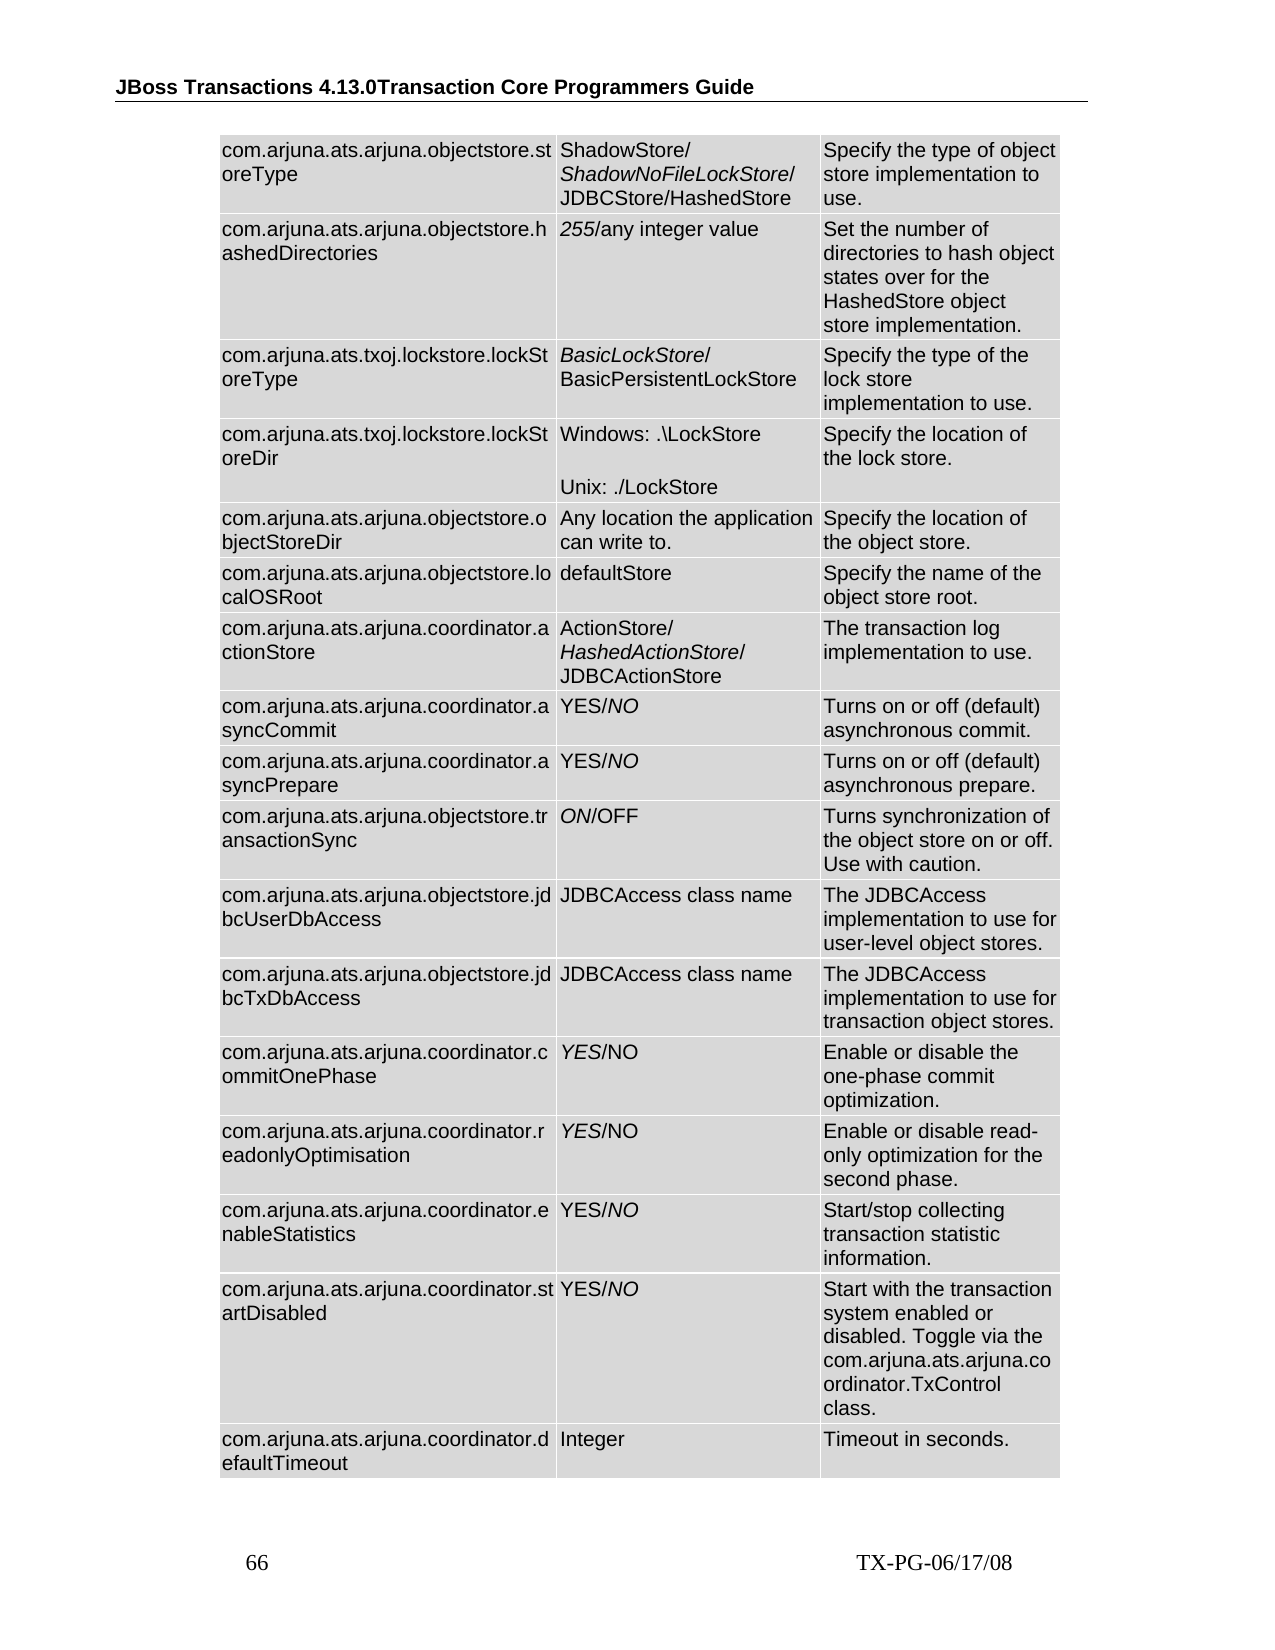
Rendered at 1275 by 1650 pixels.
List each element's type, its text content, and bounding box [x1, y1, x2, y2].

table_cell Specify the location of the lock store. [821, 419, 1060, 502]
table_cell Windows: .\LockStore Unix: ./LockStore [557, 419, 820, 502]
table_cell com.arjuna.ats.arjuna.objectstore.objectStoreDir [220, 503, 556, 557]
table_cell com.arjuna.ats.arjuna.objectstore.storeType [220, 135, 556, 213]
table_cell Integer [557, 1424, 820, 1478]
table_cell YES/NO [557, 1274, 820, 1423]
table_cell ActionStore/HashedActionStore/JDBCActionStore [557, 613, 820, 690]
table_cell Start/stop collecting transaction statistic information. [821, 1195, 1060, 1272]
table_cell 255/any integer value [557, 214, 820, 339]
table_cell Specify the type of object store implementation to use. [821, 135, 1060, 213]
table_cell The transaction log implementation to use. [821, 613, 1060, 690]
table_cell BasicLockStore/BasicPersistentLockStore [557, 340, 820, 418]
table_cell com.arjuna.ats.txoj.lockstore.lockStoreDir [220, 419, 556, 502]
table_cell Start with the transaction system enabled or disabled. Toggle via the com.arjuna.ats.arjuna.coordinator.TxControl class. [821, 1274, 1060, 1423]
table_cell Specify the location of the object store. [821, 503, 1060, 557]
table_cell com.arjuna.ats.arjuna.coordinator.defaultTimeout [220, 1424, 556, 1478]
table_cell The JDBCAccess implementation to use for user-level object stores. [821, 880, 1060, 957]
table_cell com.arjuna.ats.arjuna.coordinator.commitOnePhase [220, 1037, 556, 1115]
table_cell com.arjuna.ats.arjuna.coordinator.startDisabled [220, 1274, 556, 1423]
table_cell defaultStore [557, 558, 820, 612]
table_cell com.arjuna.ats.arjuna.objectstore.jdbcUserDbAccess [220, 880, 556, 957]
table_cell Specify the type of the lock store implementation to use. [821, 340, 1060, 418]
table_cell YES/NO [557, 746, 820, 800]
table_cell Turns on or off (default) asynchronous prepare. [821, 746, 1060, 800]
table_cell com.arjuna.ats.arjuna.coordinator.asyncCommit [220, 691, 556, 745]
table_cell Timeout in seconds. [821, 1424, 1060, 1478]
table_cell Set the number of directories to hash object states over for the HashedStore object store implementation. [821, 214, 1060, 339]
table_cell YES/NO [557, 1037, 820, 1115]
table_cell Enable or disable read-only optimization for the second phase. [821, 1116, 1060, 1194]
table_cell com.arjuna.ats.arjuna.coordinator.actionStore [220, 613, 556, 690]
table_cell JDBCAccess class name [557, 880, 820, 957]
table_cell com.arjuna.ats.arjuna.coordinator.readonlyOptimisation [220, 1116, 556, 1194]
table_cell Any location the application can write to. [557, 503, 820, 557]
table_cell YES/NO [557, 1195, 820, 1272]
table_cell ON/OFF [557, 801, 820, 879]
table_cell ShadowStore/ShadowNoFileLockStore/JDBCStore/HashedStore [557, 135, 820, 213]
table_cell YES/NO [557, 1116, 820, 1194]
table_cell The JDBCAccess implementation to use for transaction object stores. [821, 959, 1060, 1036]
table_cell Specify the name of the object store root. [821, 558, 1060, 612]
table_cell com.arjuna.ats.arjuna.objectstore.localOSRoot [220, 558, 556, 612]
table_cell com.arjuna.ats.txoj.lockstore.lockStoreType [220, 340, 556, 418]
table_cell Turns synchronization of the object store on or off. Use with caution. [821, 801, 1060, 879]
table_cell YES/NO [557, 691, 820, 745]
table_cell com.arjuna.ats.arjuna.objectstore.hashedDirectories [220, 214, 556, 339]
table_cell com.arjuna.ats.arjuna.objectstore.transactionSync [220, 801, 556, 879]
table_cell com.arjuna.ats.arjuna.objectstore.jdbcTxDbAccess [220, 959, 556, 1036]
table_cell com.arjuna.ats.arjuna.coordinator.enableStatistics [220, 1195, 556, 1272]
table_cell Turns on or off (default) asynchronous commit. [821, 691, 1060, 745]
table_cell Enable or disable the one-phase commit optimization. [821, 1037, 1060, 1115]
table_cell com.arjuna.ats.arjuna.coordinator.asyncPrepare [220, 746, 556, 800]
table_cell JDBCAccess class name [557, 959, 820, 1036]
